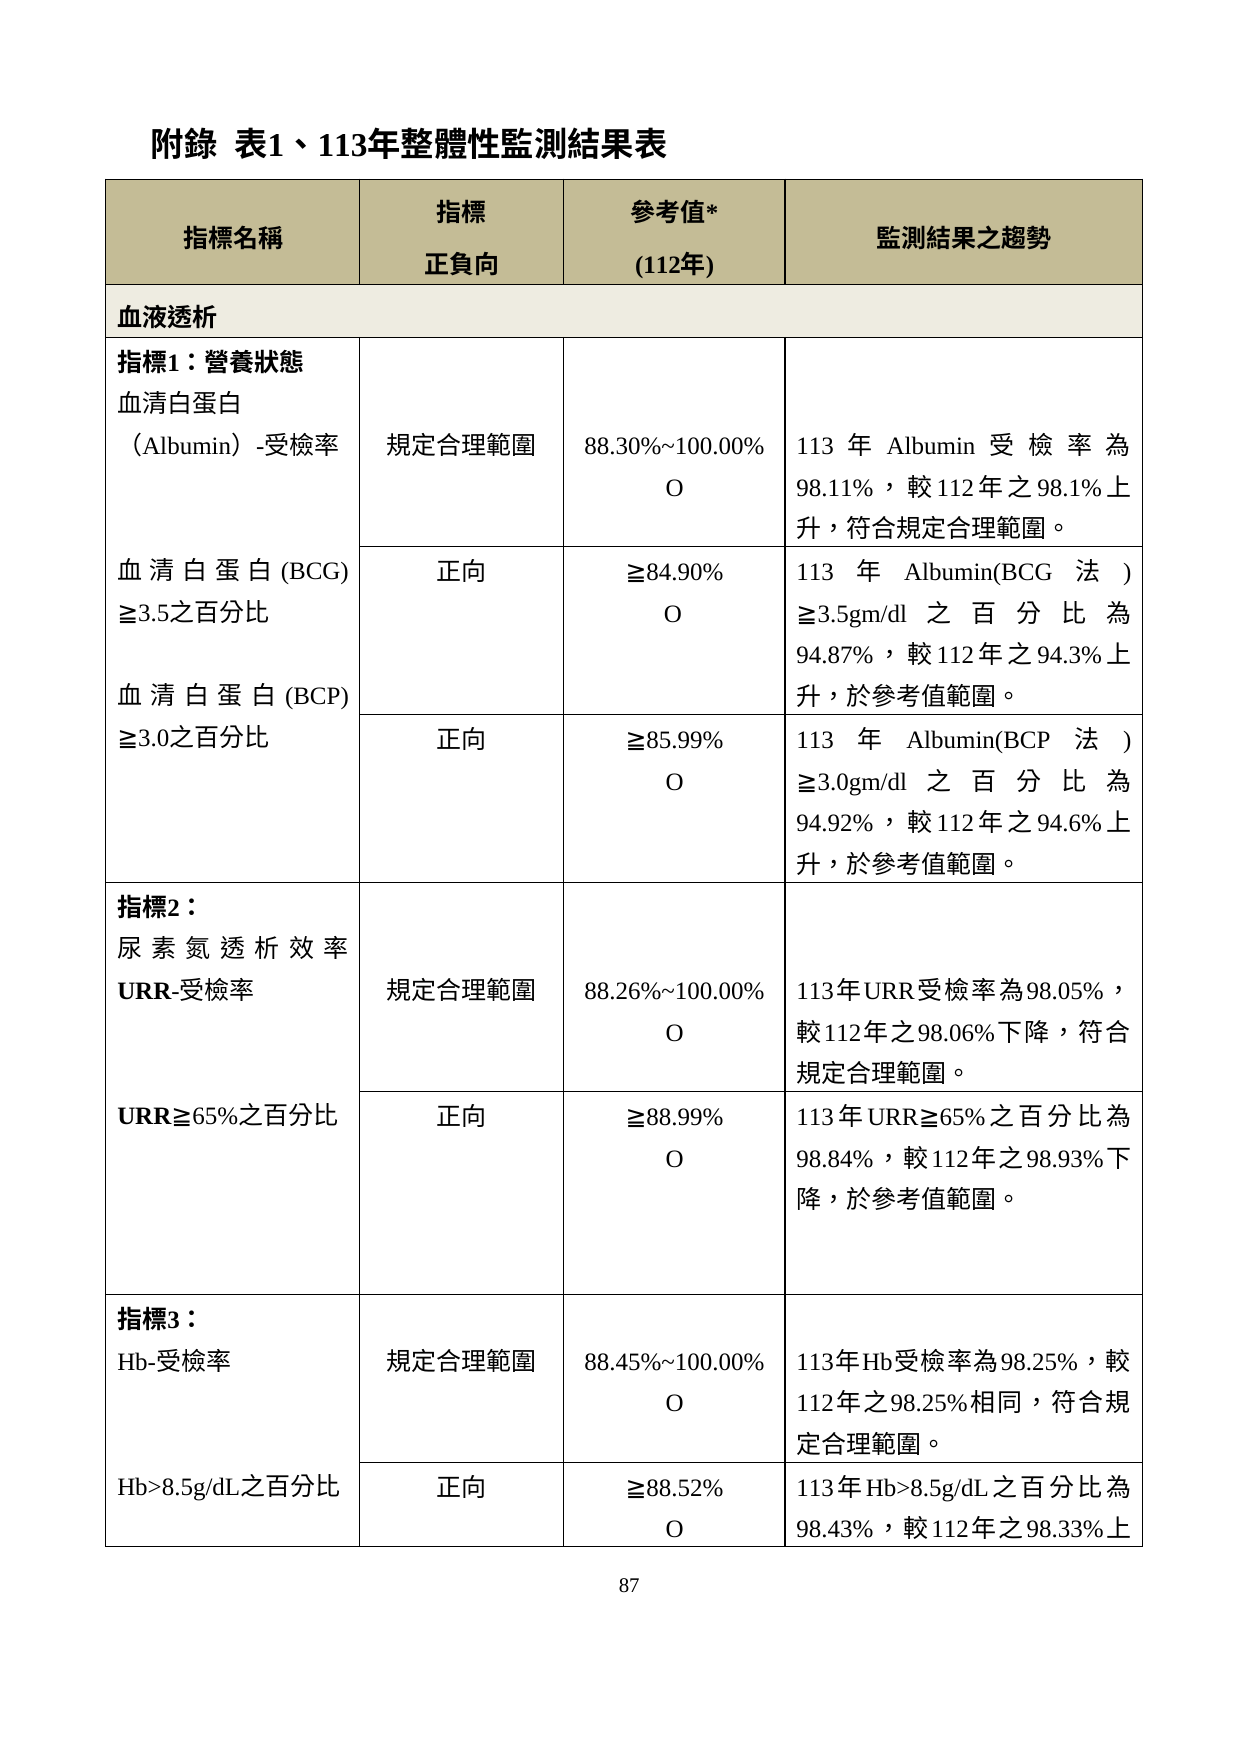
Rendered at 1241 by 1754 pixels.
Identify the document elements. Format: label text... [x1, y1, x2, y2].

table_cell 113年URR≧65%之百分比為98.84%，較112年之98.93%下降，於參考值範圍。 [786, 1092, 1142, 1294]
table_cell 正向 [360, 1463, 563, 1546]
table_header 指標 正負向 [360, 180, 563, 284]
table_header 監測結果之趨勢 [786, 180, 1142, 284]
table_cell ≧88.99% O [564, 1092, 784, 1294]
table_cell 指標2： 尿素氮透析效率URR-受檢率 URR≧65%之百分比 [106, 883, 359, 1294]
table_cell 113年URR受檢率為98.05%，較112年之98.06%下降，符合規定合理範圍。 [786, 883, 1142, 1091]
table_cell 正向 [360, 715, 563, 882]
subtitle 附錄 表1、113年整體性監測結果表 [151, 118, 1122, 166]
table_cell 正向 [360, 547, 563, 714]
table_cell 113年Hb受檢率為98.25%，較112年之98.25%相同，符合規定合理範圍。 [786, 1295, 1142, 1462]
table_header 指標名稱 [106, 180, 359, 284]
table_cell 88.26%~100.00% O [564, 883, 784, 1091]
table_cell ≧88.52% O [564, 1463, 784, 1546]
table_cell 規定合理範圍 [360, 883, 563, 1091]
table_cell 88.30%~100.00% O [564, 338, 784, 546]
table_cell 113年Albumin受檢率為98.11%，較112年之98.1%上升，符合規定合理範圍。 [786, 338, 1142, 546]
table_cell 指標1：營養狀態 血清白蛋白 （Albumin）-受檢率 血清白蛋白(BCG) ≧3.5之百分比 血清白蛋白(BCP) ≧3.0之百分比 [106, 338, 359, 882]
table_cell 血液透析 [106, 285, 1142, 337]
table_cell 113年Albumin(BCP法)≧3.0gm/dl之百分比為94.92%，較112年之94.6%上升，於參考值範圍。 [786, 715, 1142, 882]
table_cell 規定合理範圍 [360, 338, 563, 546]
table_cell 113年Hb>8.5g/dL之百分比為98.43%，較112年之98.33%上 [786, 1463, 1142, 1546]
table_cell 正向 [360, 1092, 563, 1294]
table_header 參考值* (112年) [564, 180, 784, 284]
table_cell ≧85.99% O [564, 715, 784, 882]
table_cell 88.45%~100.00% O [564, 1295, 784, 1462]
table_cell 規定合理範圍 [360, 1295, 563, 1462]
table_cell 113年Albumin(BCG法)≧3.5gm/dl之百分比為94.87%，較112年之94.3%上升，於參考值範圍。 [786, 547, 1142, 714]
table_cell 指標3： Hb-受檢率 Hb>8.5g/dL之百分比 [106, 1295, 359, 1546]
table_cell ≧84.90% O [564, 547, 784, 714]
